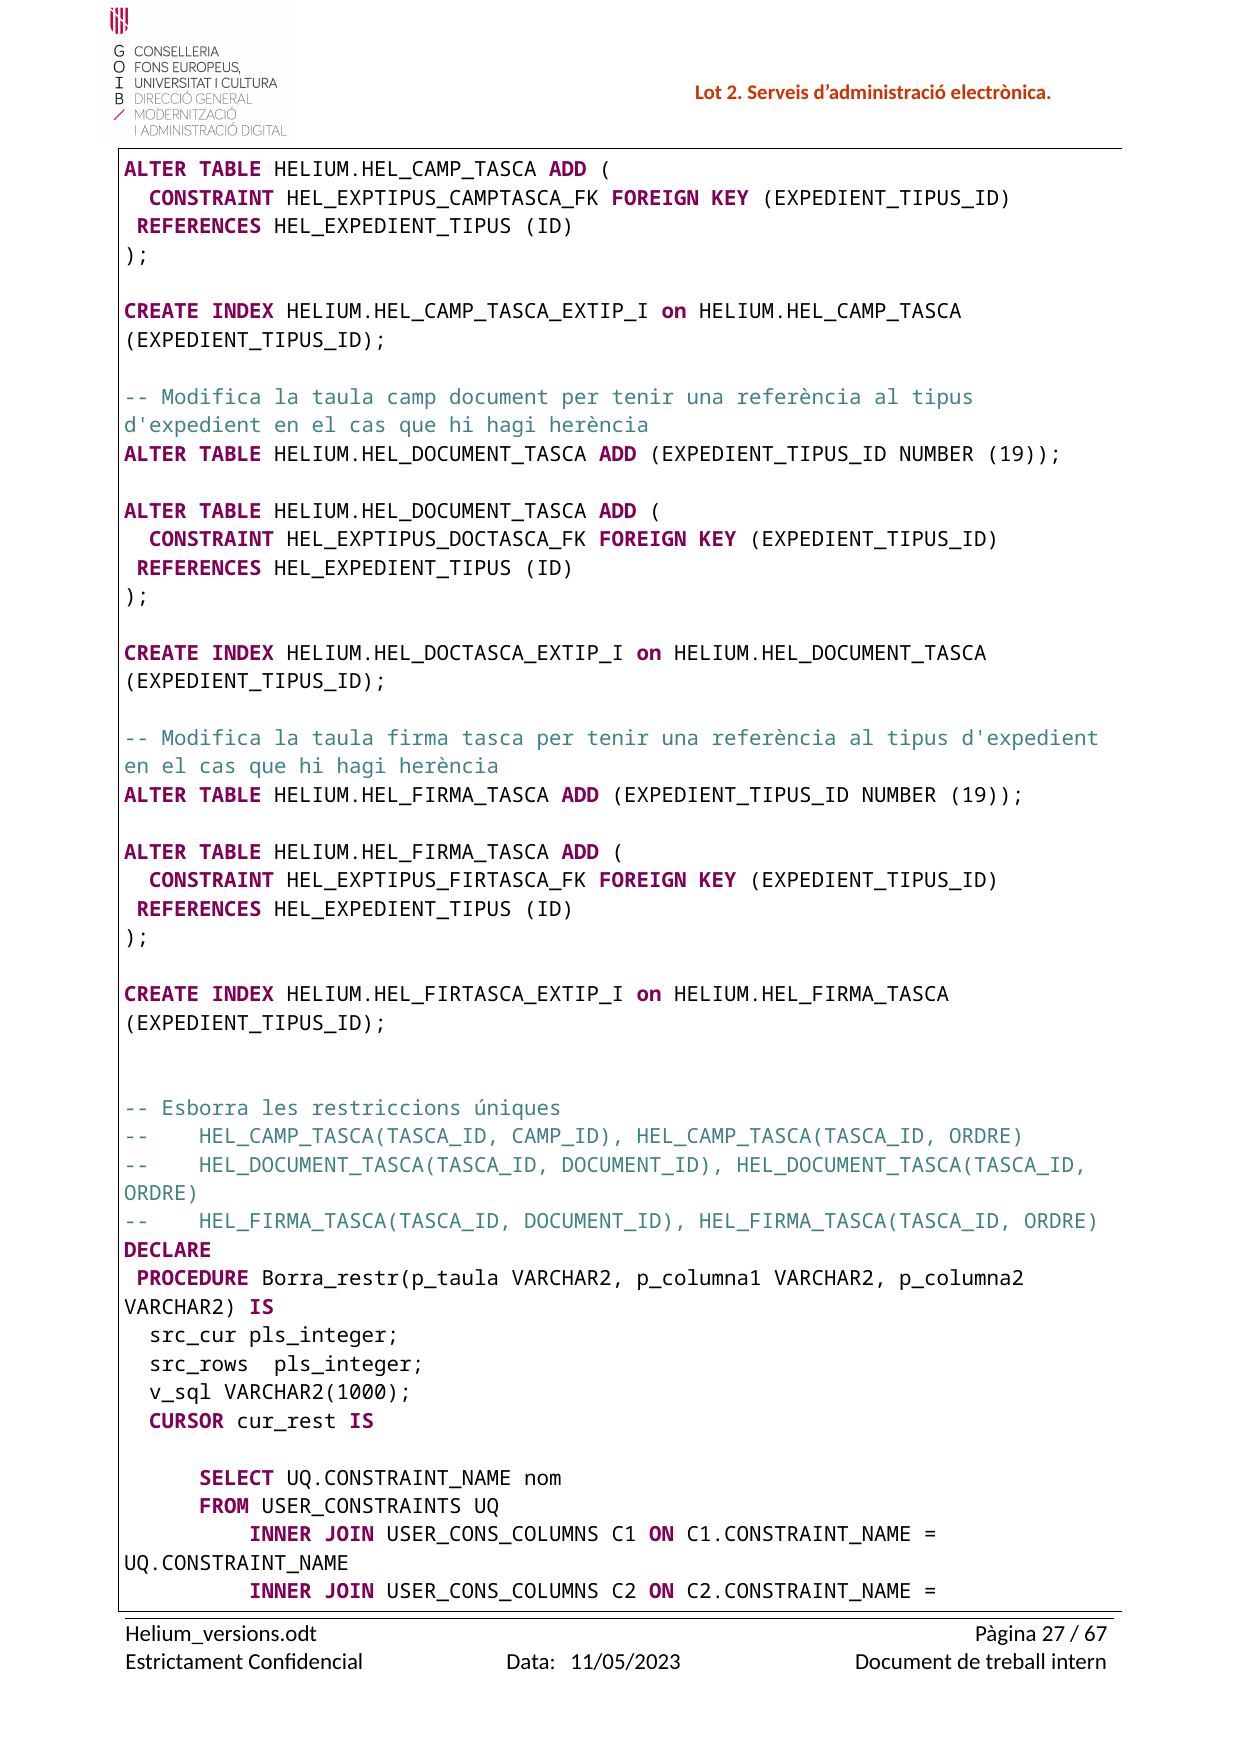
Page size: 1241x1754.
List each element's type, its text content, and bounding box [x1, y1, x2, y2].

picture [100, 0, 297, 144]
table_header ALTER TABLE HELIUM.HEL_CAMP_TASCA ADD ( CONSTRAINT HEL_EXPTIPUS_CAMPTASCA_FK FOREIGN KEY (EXPEDIENT_TIPUS_ID) REFERENCES HEL_EXPEDIENT_TIPUS (ID) ); CREATE INDEX HELIUM.HEL_CAMP_TASCA_EXTIP_I on HELIUM.HEL_CAMP_TASCA (EXPEDIENT_TIPUS_ID); -- Modifica la taula camp document per tenir una referència al tipus d'expedient en el cas que hi hagi herència ALTER TABLE HELIUM.HEL_DOCUMENT_TASCA ADD (EXPEDIENT_TIPUS_ID NUMBER (19)); ALTER TABLE HELIUM.HEL_DOCUMENT_TASCA ADD ( CONSTRAINT HEL_EXPTIPUS_DOCTASCA_FK FOREIGN KEY (EXPEDIENT_TIPUS_ID) REFERENCES HEL_EXPEDIENT_TIPUS (ID) ); CREATE INDEX HELIUM.HEL_DOCTASCA_EXTIP_I on HELIUM.HEL_DOCUMENT_TASCA (EXPEDIENT_TIPUS_ID); -- Modifica la taula firma tasca per tenir una referència al tipus d'expedient en el cas que hi hagi herència ALTER TABLE HELIUM.HEL_FIRMA_TASCA ADD (EXPEDIENT_TIPUS_ID NUMBER (19)); ALTER TABLE HELIUM.HEL_FIRMA_TASCA ADD ( CONSTRAINT HEL_EXPTIPUS_FIRTASCA_FK FOREIGN KEY (EXPEDIENT_TIPUS_ID) REFERENCES HEL_EXPEDIENT_TIPUS (ID) ); CREATE INDEX HELIUM.HEL_FIRTASCA_EXTIP_I on HELIUM.HEL_FIRMA_TASCA (EXPEDIENT_TIPUS_ID); -- Esborra les restriccions úniques -- HEL_CAMP_TASCA(TASCA_ID, CAMP_ID), HEL_CAMP_TASCA(TASCA_ID, ORDRE) -- HEL_DOCUMENT_TASCA(TASCA_ID, DOCUMENT_ID), HEL_DOCUMENT_TASCA(TASCA_ID, ORDRE) -- HEL_FIRMA_TASCA(TASCA_ID, DOCUMENT_ID), HEL_FIRMA_TASCA(TASCA_ID, ORDRE) DECLARE PROCEDURE Borra_restr(p_taula VARCHAR2, p_columna1 VARCHAR2, p_columna2 VARCHAR2) IS src_cur pls_integer; src_rows pls_integer; v_sql VARCHAR2(1000); CURSOR cur_rest IS SELECT UQ.CONSTRAINT_NAME nom FROM USER_CONSTRAINTS UQ INNER JOIN USER_CONS_COLUMNS C1 ON C1.CONSTRAINT_NAME = UQ.CONSTRAINT_NAME INNER JOIN USER_CONS_COLUMNS C2 ON C2.CONSTRAINT_NAME = [119, 149, 1122, 1611]
